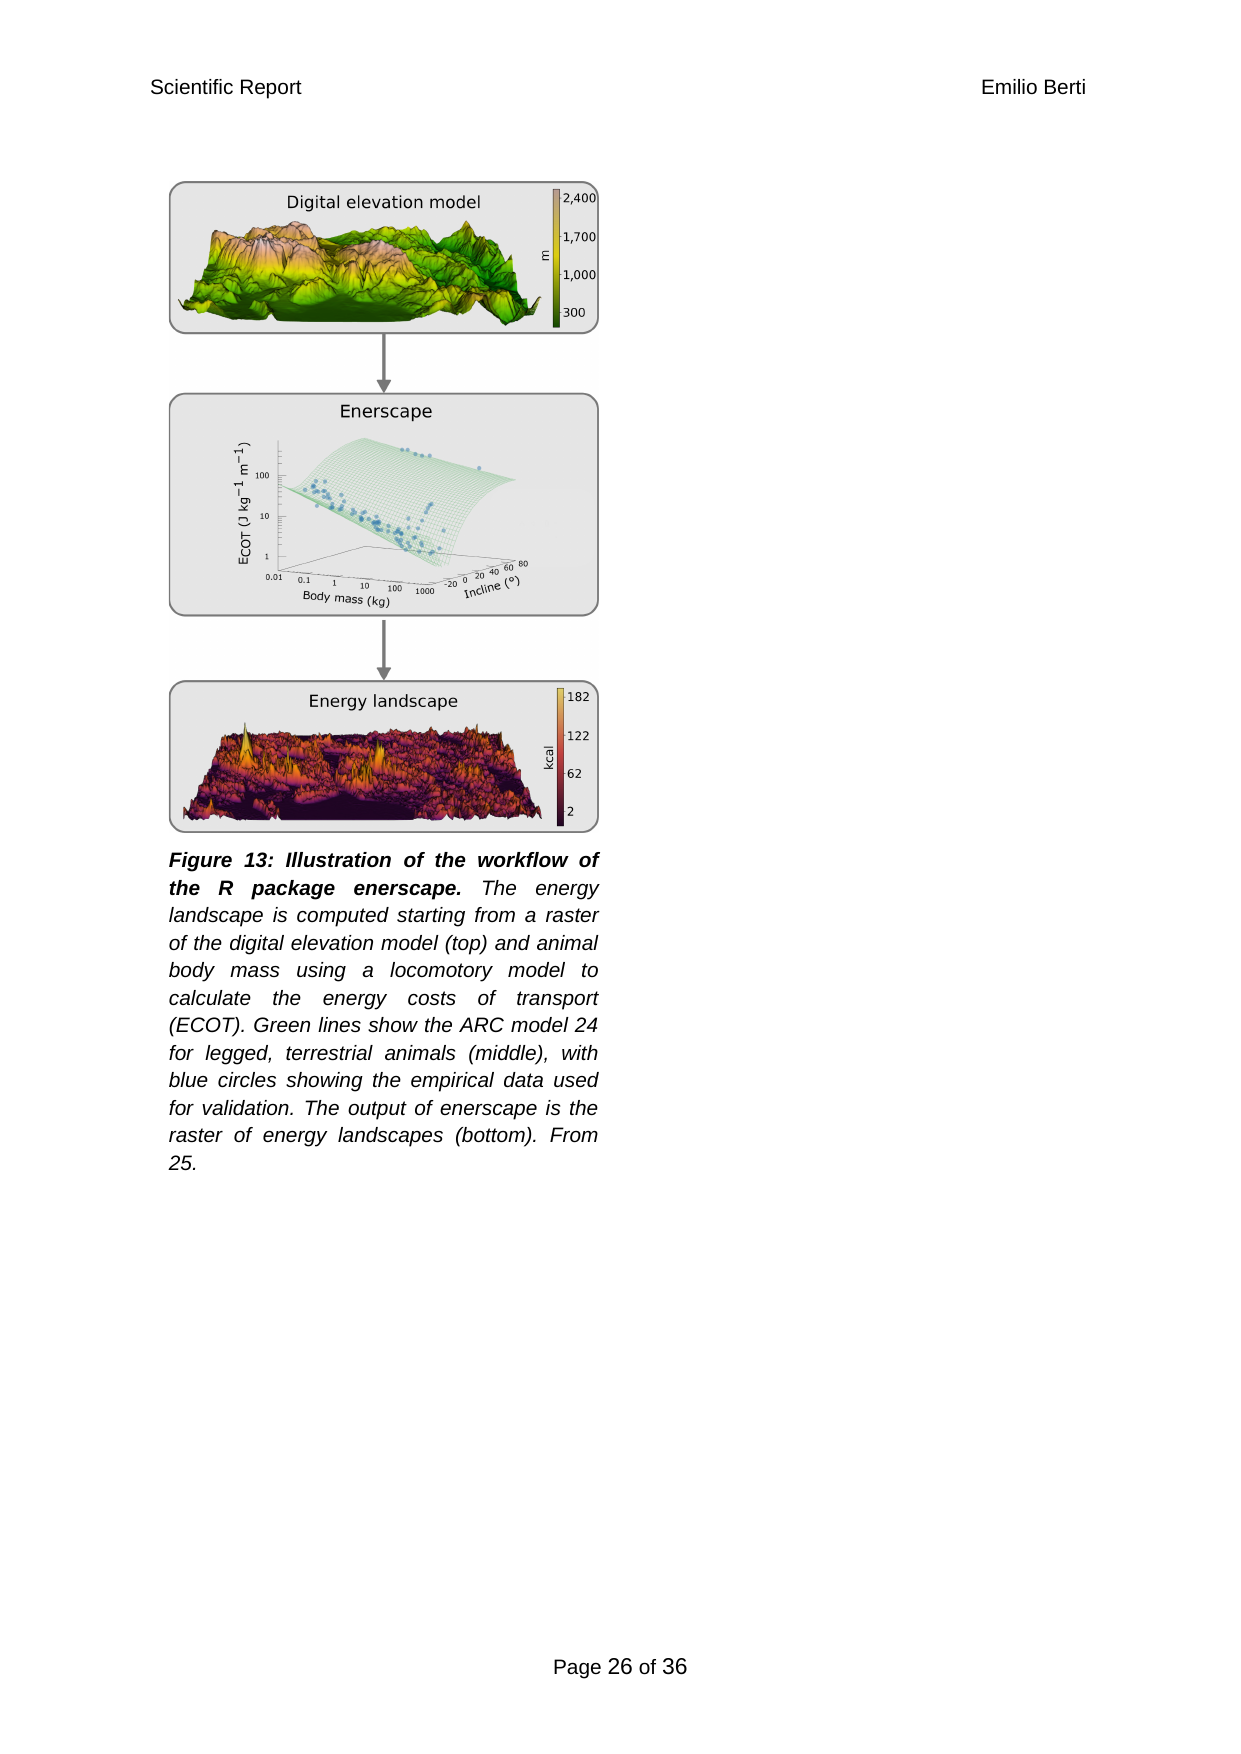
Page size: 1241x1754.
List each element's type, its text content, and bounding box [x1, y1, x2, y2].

text Figure 13: Illustration of the workflow of the R package enerscape. The energy landscape is computed starting from a raster of the digital elevation model (top) and animal body mass using a locomotory model to calculate the energy costs of transport (ECOT). Green lines show the ARC model 24 for legged, terrestrial animals (middle), with blue circles showing the empirical data used for validation. The output of enerscape is the raster of energy landscapes (bottom). From 25. [169, 833, 599, 1175]
picture [168, 181, 599, 833]
